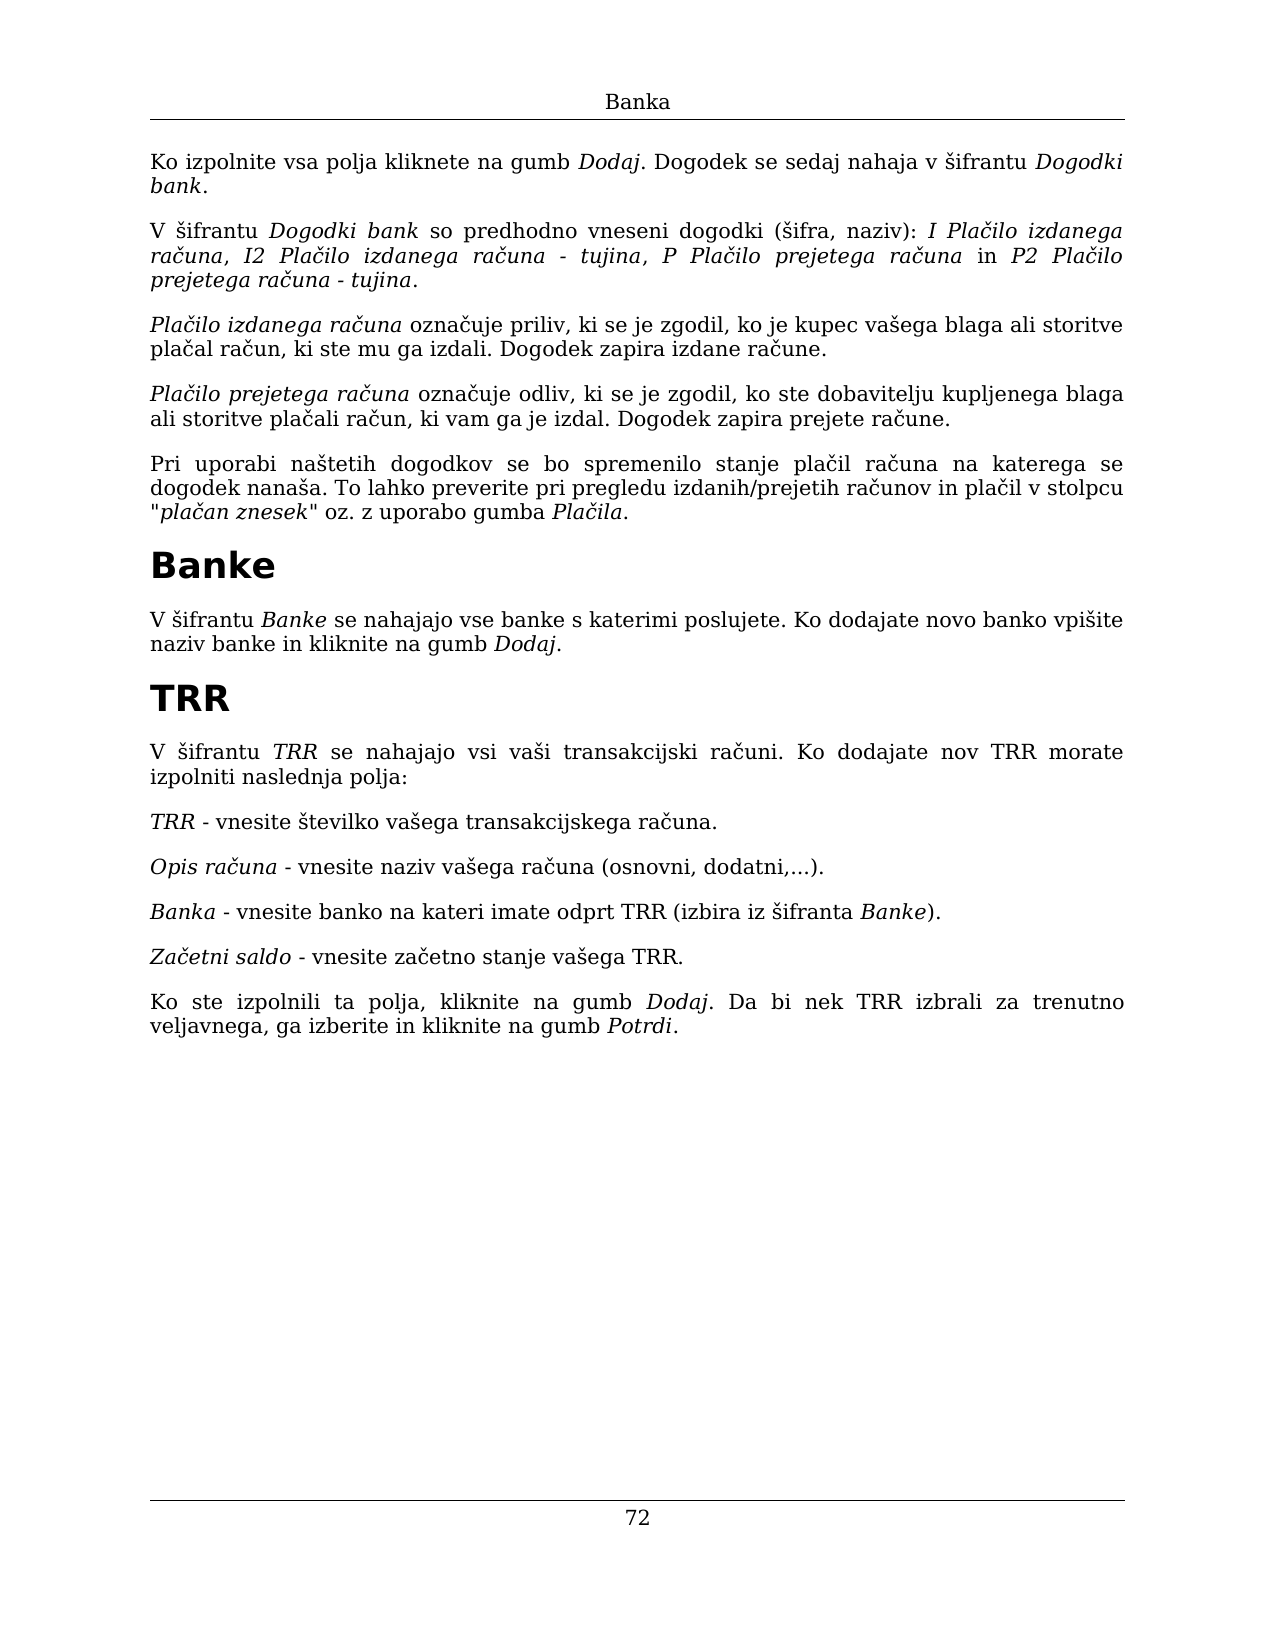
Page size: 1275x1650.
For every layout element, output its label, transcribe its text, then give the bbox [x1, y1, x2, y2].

text Plačilo izdanega računa označuje priliv, ki se je zgodil, ko je kupec vašega blaga ali storitve plačal račun, ki ste mu ga izdali. Dogodek zapira izdane račune. [150, 313, 1125, 362]
text TRR - vnesite številko vašega transakcijskega računa. [150, 810, 1125, 834]
text V šifrantu Banke se nahajajo vse banke s katerimi poslujete. Ko dodajate novo banko vpišite naziv banke in kliknite na gumb Dodaj. [150, 608, 1125, 657]
text Plačilo prejetega računa označuje odliv, ki se je zgodil, ko ste dobavitelju kupljenega blaga ali storitve plačali račun, ki vam ga je izdal. Dogodek zapira prejete račune. [150, 382, 1125, 431]
text Začetni saldo - vnesite začetno stanje vašega TRR. [150, 945, 1125, 969]
text Ko ste izpolnili ta polja, kliknite na gumb Dodaj. Da bi nek TRR izbrali za trenutno veljavnega, ga izberite in kliknite na gumb Potrdi. [150, 990, 1125, 1039]
text Pri uporabi naštetih dogodkov se bo spremenilo stanje plačil računa na katerega se dogodek nanaša. To lahko preverite pri pregledu izdanih/prejetih računov in plačil v stolpcu "plačan znesek" oz. z uporabo gumba Plačila. [150, 452, 1125, 524]
text Banke [150, 545, 1125, 587]
text Ko izpolnite vsa polja kliknete na gumb Dodaj. Dogodek se sedaj nahaja v šifrantu Dogodki bank. [150, 150, 1125, 198]
text Banka - vnesite banko na kateri imate odprt TRR (izbira iz šifranta Banke). [150, 900, 1125, 924]
text V šifrantu Dogodki bank so predhodno vneseni dogodki (šifra, naziv): I Plačilo izdanega računa, I2 Plačilo izdanega računa - tujina, P Plačilo prejetega računa in P2 Plačilo prejetega računa - tujina. [150, 219, 1125, 292]
text V šifrantu TRR se nahajajo vsi vaši transakcijski računi. Ko dodajate nov TRR morate izpolniti naslednja polja: [150, 740, 1125, 789]
text TRR [150, 678, 1125, 719]
text Opis računa - vnesite naziv vašega računa (osnovni, dodatni,...). [150, 855, 1125, 879]
